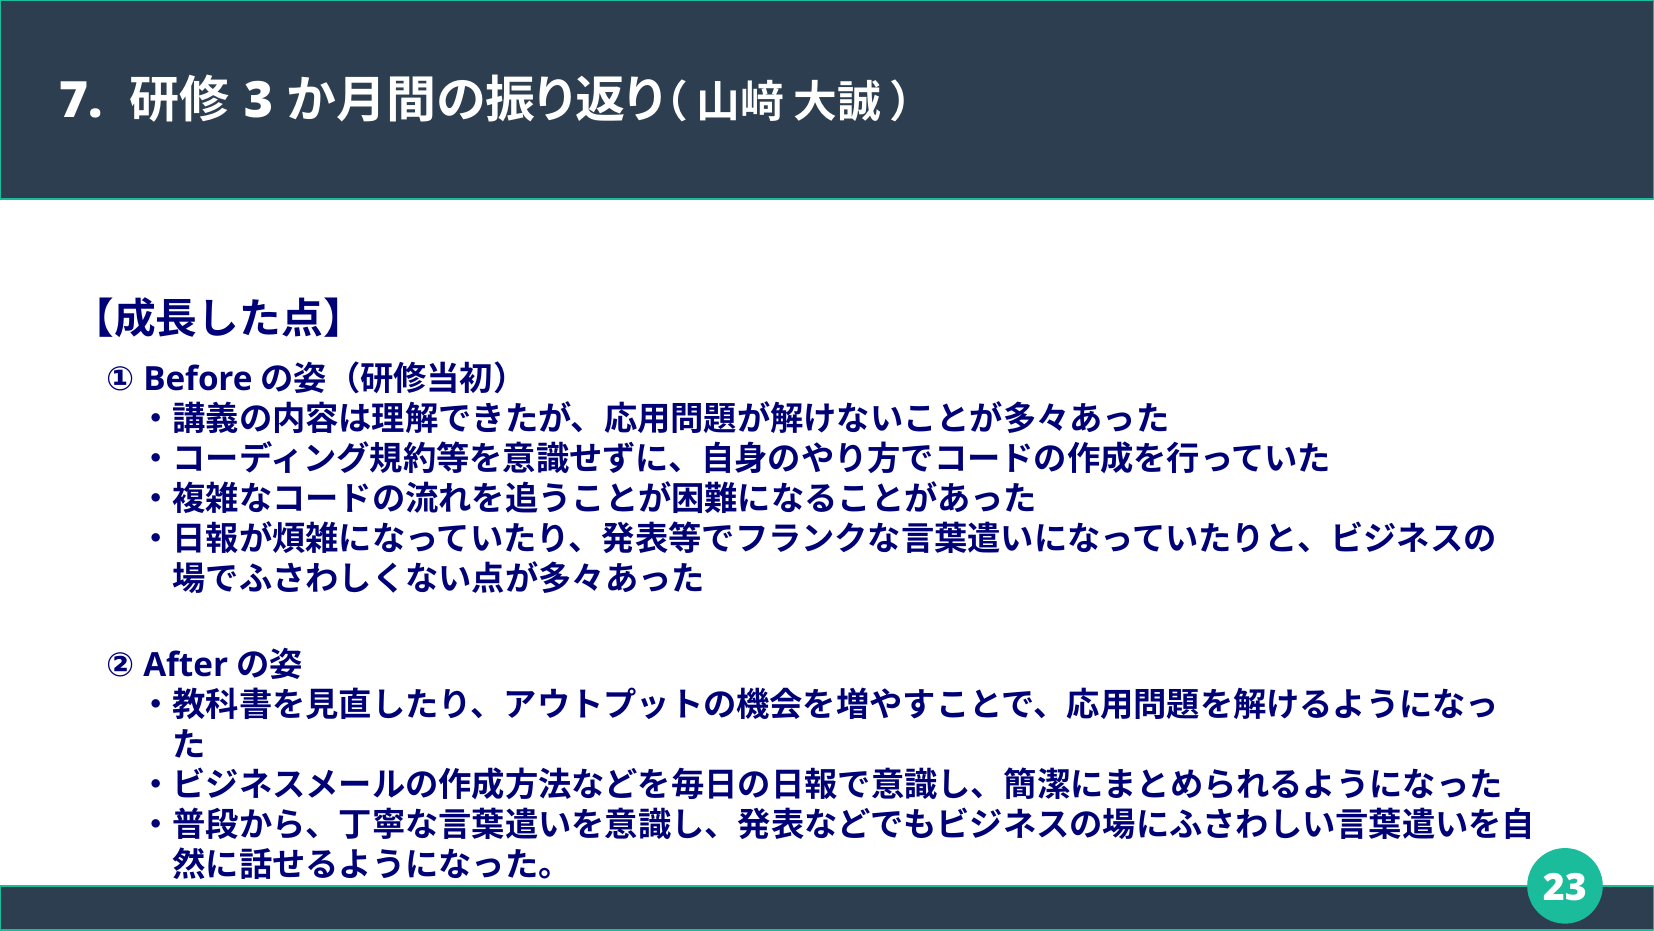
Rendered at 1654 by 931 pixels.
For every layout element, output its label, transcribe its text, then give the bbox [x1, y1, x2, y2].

title 7. 研修3か月間の振り返り（ 山﨑 大誠 ） [59, 37, 1595, 156]
text_box 【成長した点】 [57, 271, 1535, 357]
text_box ② Afterの姿 ・教科書を見直したり、アウトプットの機会を増やすことで、応用問題を解けるようになっ た ・ビジネスメールの作成方法などを毎日の日報で意識し、簡潔にまとめられるようになった ・普段から、丁寧な言葉遣いを意識し、発表などでもビジネスの場にふさわしい言葉遣いを自 然に話せるようになった。 [88, 634, 1565, 892]
text_box ① Beforeの姿（研修当初） ・講義の内容は理解できたが、応用問題が解けないことが多々あった ・コーディング規約等を意識せずに、自身のやり方でコードの作成を行っていた ・複雑なコードの流れを追うことが困難になることがあった ・日報が煩雑になっていたり、発表等でフランクな言葉遣いになっていたりと、ビジネスの 場でふさわしくない点が多々あった [88, 348, 1565, 606]
